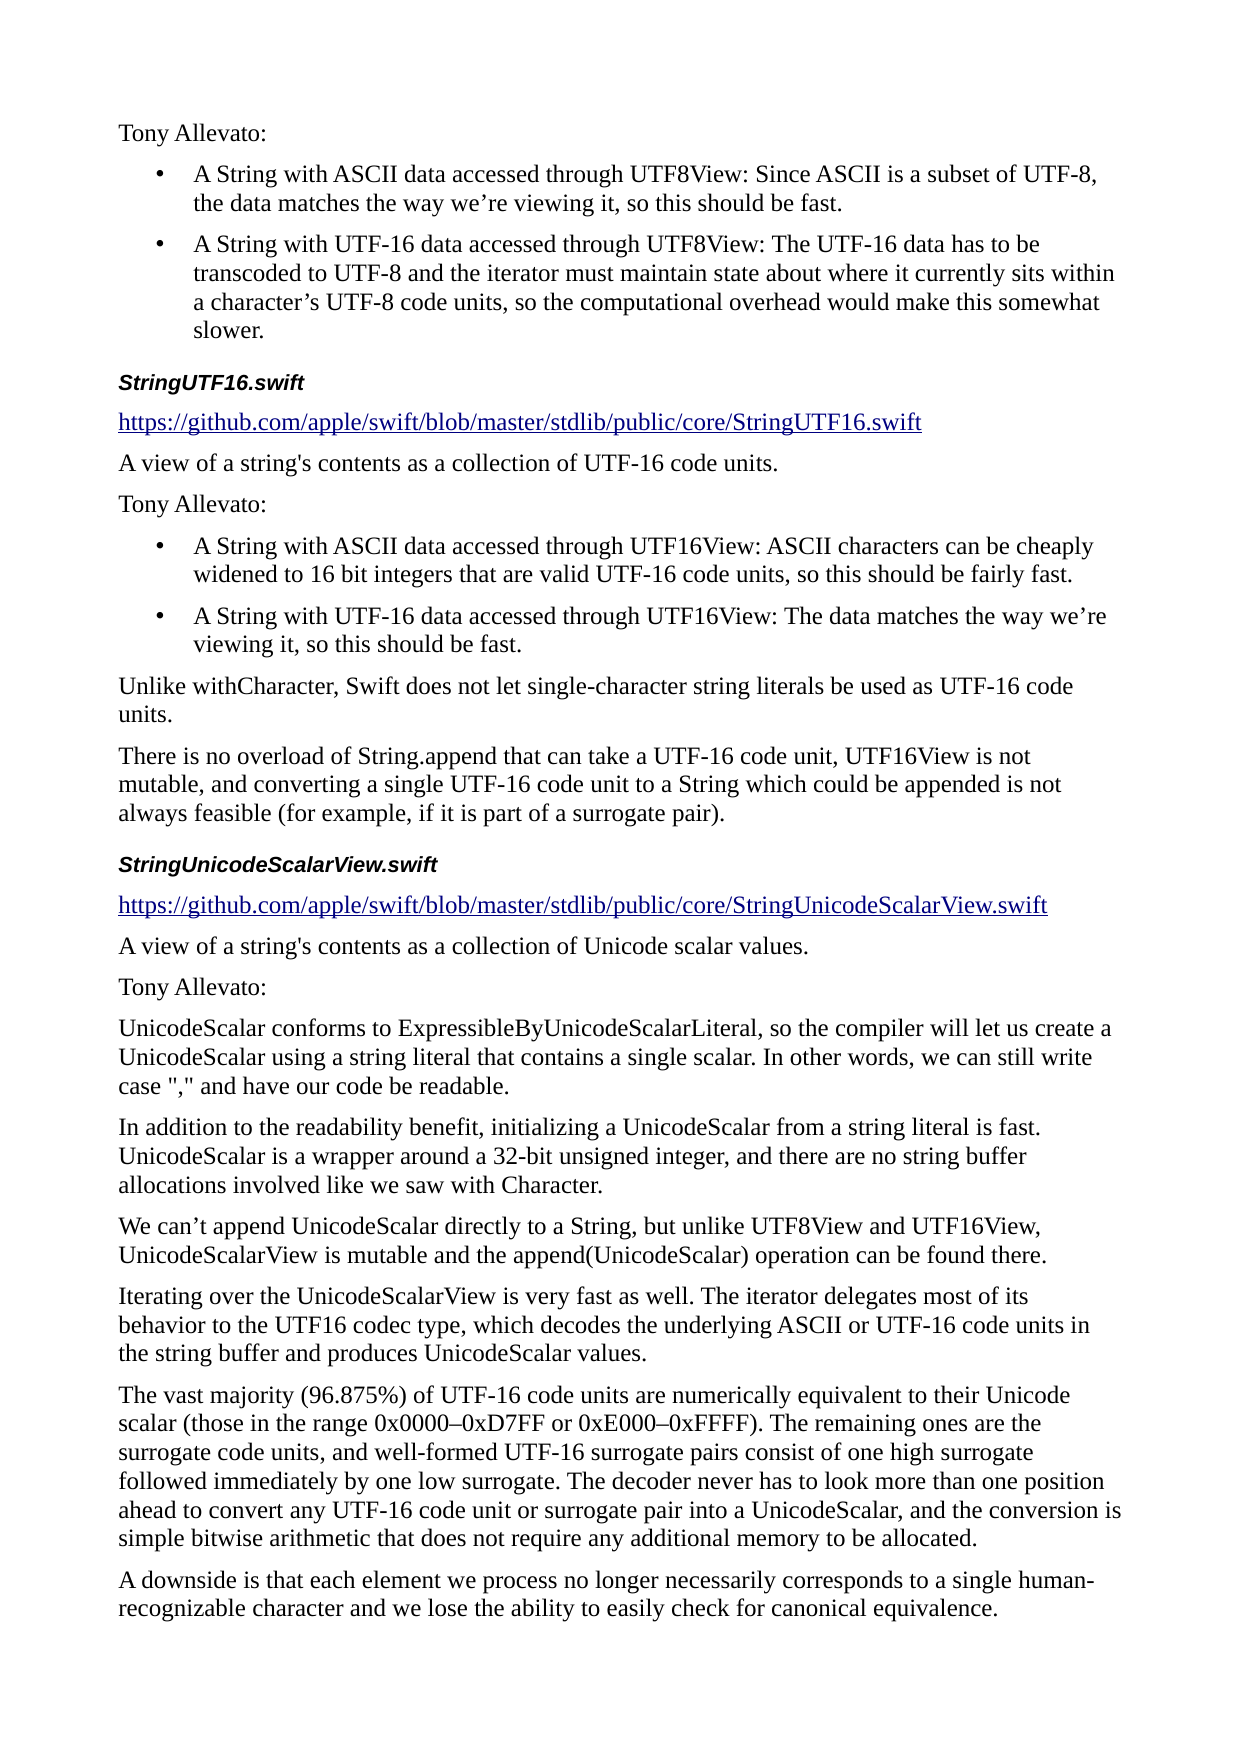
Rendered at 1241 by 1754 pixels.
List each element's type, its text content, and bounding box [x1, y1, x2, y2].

list A String with UTF-16 data accessed through UTF8View: The UTF-16 data has to be transcoded to UTF-8 and the iterator must maintain state about where it currently sits within a character’s UTF-8 code units, so the computational overhead would make this somewhat slower. [156, 229, 1122, 344]
text We can’t append UnicodeScalar directly to a String, but unlike UTF8View and UTF16View, UnicodeScalarView is mutable and the append(UnicodeScalar) operation can be found there. [118, 1211, 1122, 1268]
text A view of a string's contents as a collection of UTF-16 code units. [118, 448, 1122, 477]
subtitle StringUTF16.swift [118, 369, 1122, 394]
text In addition to the readability benefit, initializing a UnicodeScalar from a string literal is fast. UnicodeScalar is a wrapper around a 32-bit unsigned integer, and there are no string buffer allocations involved like we saw with Character. [118, 1112, 1122, 1198]
list A String with UTF-16 data accessed through UTF16View: The data matches the way we’re viewing it, so this should be fast. [156, 601, 1122, 658]
text Tony Allevato: [118, 972, 1122, 1001]
text https://github.com/apple/swift/blob/master/stdlib/public/core/StringUTF16.swift [118, 407, 1122, 436]
text The vast majority (96.875%) of UTF-16 code units are numerically equivalent to their Unicode scalar (those in the range 0x0000–0xD7FF or 0xE000–0xFFFF). The remaining ones are the surrogate code units, and well-formed UTF-16 surrogate pairs consist of one high surrogate followed immediately by one low surrogate. The decoder never has to look more than one position ahead to convert any UTF-16 code unit or surrogate pair into a UnicodeScalar, and the conversion is simple bitwise arithmetic that does not require any additional memory to be allocated. [118, 1380, 1122, 1552]
text There is no overload of String.append that can take a UTF-16 code unit, UTF16View is not mutable, and converting a single UTF-16 code unit to a String which could be appended is not always feasible (for example, if it is part of a surrogate pair). [118, 741, 1122, 827]
list A String with ASCII data accessed through UTF8View: Since ASCII is a subset of UTF-8, the data matches the way we’re viewing it, so this should be fast. [156, 159, 1122, 217]
text A view of a string's contents as a collection of Unicode scalar values. [118, 931, 1122, 960]
text A downside is that each element we process no longer necessarily corresponds to a single human-recognizable character and we lose the ability to easily check for canonical equivalence. [118, 1565, 1122, 1622]
text UnicodeScalar conforms to ExpressibleByUnicodeScalarLiteral, so the compiler will let us create a UnicodeScalar using a string literal that contains a single scalar. In other words, we can still write case "," and have our code be readable. [118, 1013, 1122, 1100]
text Unlike withCharacter, Swift does not let single-character string literals be used as UTF-16 code units. [118, 671, 1122, 728]
text Tony Allevato: [118, 489, 1122, 518]
text Tony Allevato: [118, 118, 1122, 147]
list A String with ASCII data accessed through UTF16View: ASCII characters can be cheaply widened to 16 bit integers that are valid UTF-16 code units, so this should be fairly fast. [156, 531, 1122, 588]
text Iterating over the UnicodeScalarView is very fast as well. The iterator delegates most of its behavior to the UTF16 codec type, which decodes the underlying ASCII or UTF-16 code units in the string buffer and produces UnicodeScalar values. [118, 1281, 1122, 1367]
text https://github.com/apple/swift/blob/master/stdlib/public/core/StringUnicodeScalarView.swift [118, 890, 1122, 918]
subtitle StringUnicodeScalarView.swift [118, 852, 1122, 877]
